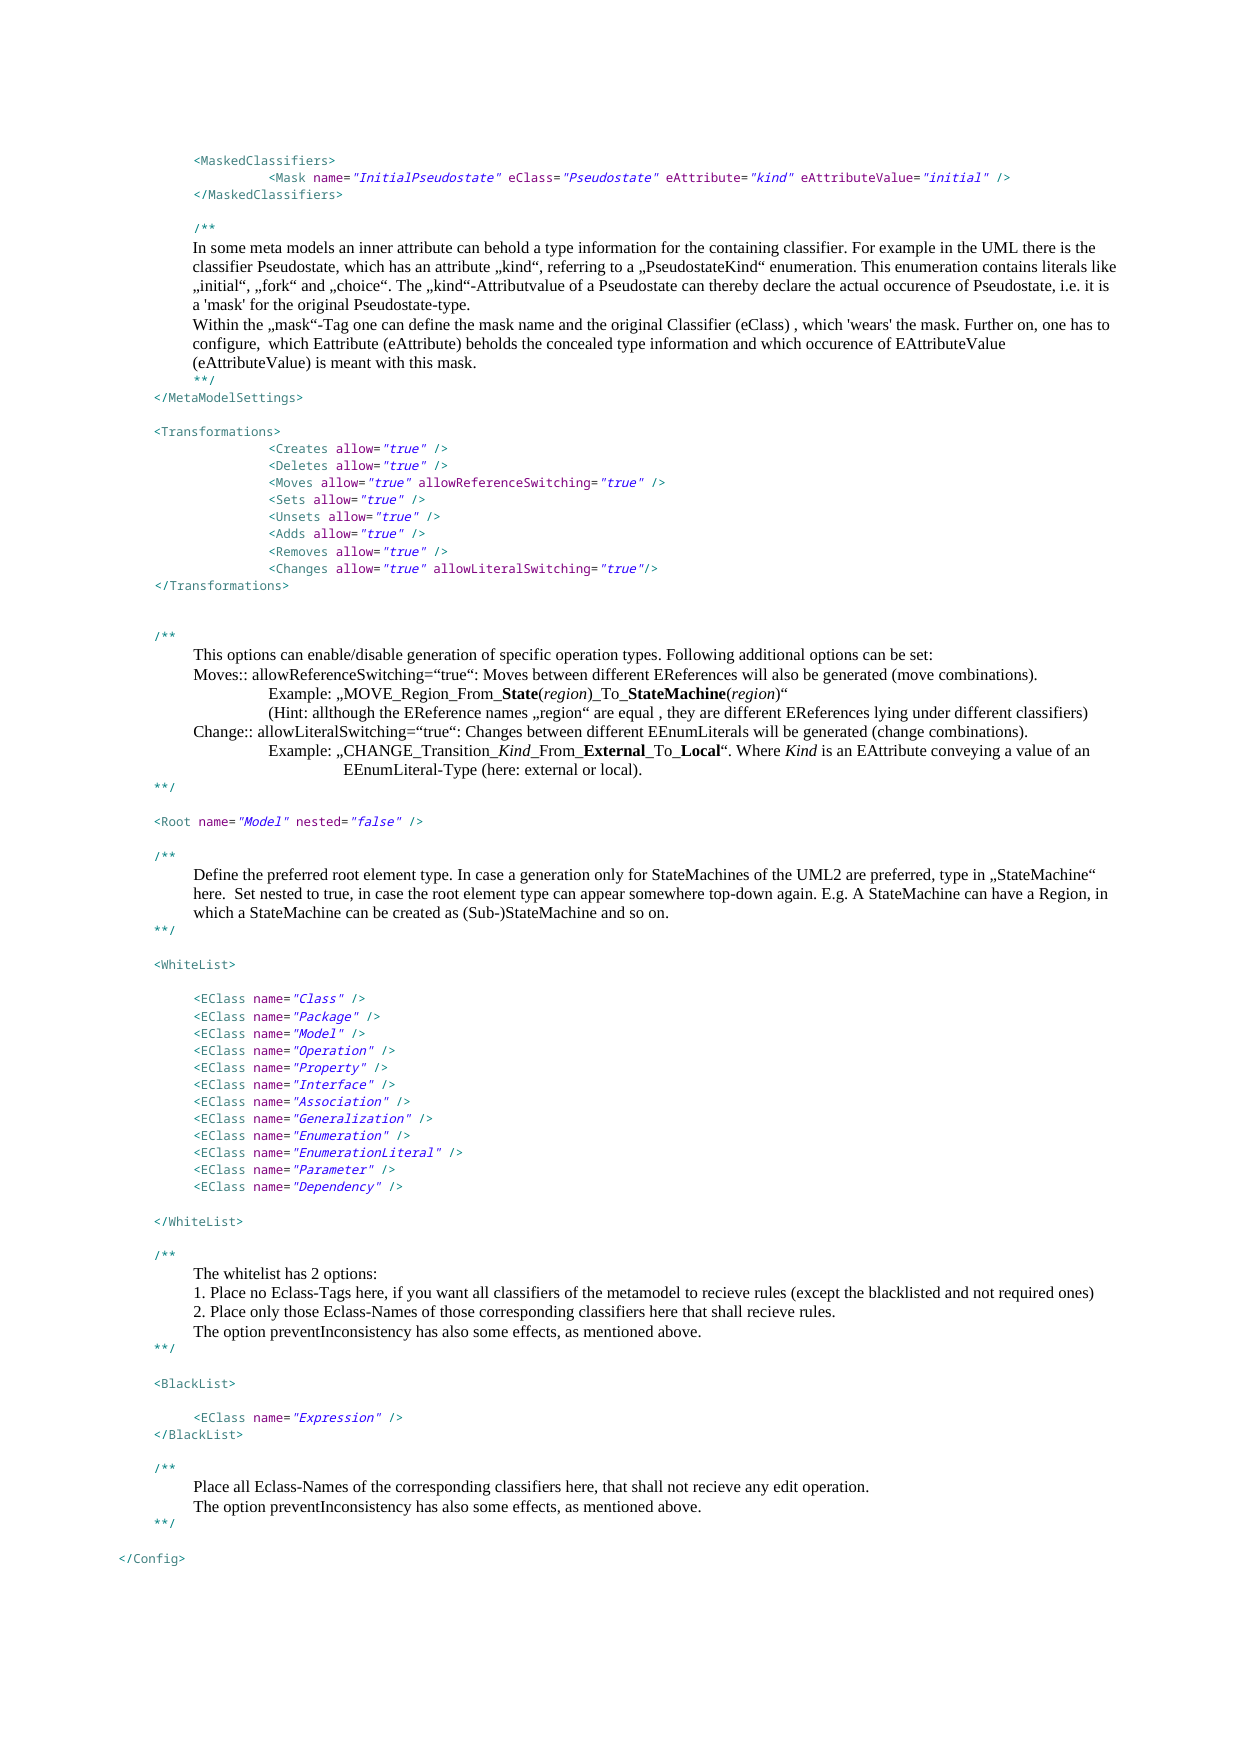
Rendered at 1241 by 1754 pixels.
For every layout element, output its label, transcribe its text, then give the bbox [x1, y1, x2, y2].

text <Unsets allow="true" /> [118, 508, 1122, 526]
text <Transformations> [118, 423, 1122, 440]
text <EClass name="Dependency" /> [118, 1178, 1122, 1196]
text <EClass name="EnumerationLiteral" /> [118, 1144, 1122, 1161]
text Place all Eclass-Names of the corresponding classifiers here, that shall not recieve any edit operation. [118, 1477, 1122, 1496]
text <Moves allow="true" allowReferenceSwitching="true" /> [118, 474, 1122, 491]
text /** [118, 628, 1122, 645]
text The option preventInconsistency has also some effects, as mentioned above. [193, 1496, 1122, 1516]
text **/ [118, 779, 1122, 796]
text Define the preferred root element type. In case a generation only for StateMachines of the UML2 are preferred, type in „StateMachine“ here. Set nested to true, in case the root element type can appear somewhere top-down again. E.g. A StateMachine can have a Region, in which a StateMachine can be created as (Sub-)StateMachine and so on. [118, 865, 1122, 922]
text <MaskedClassifiers> [118, 152, 1122, 169]
text </BlackList> [118, 1426, 1122, 1443]
text /** [118, 1460, 1122, 1477]
text <EClass name="Interface" /> [118, 1076, 1122, 1093]
text </Transformations> [118, 577, 1122, 594]
text (Hint: allthough the EReference names „region“ are equal , they are different EReferences lying under different classifiers) [118, 703, 1122, 722]
text <WhiteList> [118, 956, 1122, 973]
text <EClass name="Association" /> [118, 1093, 1122, 1110]
text The whitelist has 2 options: [118, 1264, 1122, 1283]
text Change:: allowLiteralSwitching=“true“: Changes between different EEnumLiterals will be generated (change combinations). [118, 722, 1122, 741]
text <Sets allow="true" /> [118, 491, 1122, 508]
text </Config> [118, 1550, 1122, 1567]
text Within the „mask“-Tag one can define the mask name and the original Classifier (eClass) , which 'wears' the mask. Further on, one has to configure, which Eattribute (eAttribute) beholds the concealed type information and which occurence of EAttributeValue (eAttributeValue) is meant with this mask. [118, 314, 1122, 372]
text /** [118, 1247, 1122, 1264]
text <Removes allow="true" /> [118, 543, 1122, 560]
text <Adds allow="true" /> [118, 526, 1122, 543]
text <EClass name="Parameter" /> [118, 1161, 1122, 1178]
text <Creates allow="true" /> [118, 440, 1122, 457]
text **/ [118, 1341, 1122, 1358]
text <EClass name="Generalization" /> [118, 1110, 1122, 1127]
text /** [118, 848, 1122, 865]
text <Deletes allow="true" /> [118, 457, 1122, 474]
text The option preventInconsistency has also some effects, as mentioned above. [193, 1321, 1122, 1341]
text Moves:: allowReferenceSwitching=“true“: Moves between different EReferences will also be generated (move combinations). [118, 664, 1122, 683]
text <EClass name="Model" /> [118, 1025, 1122, 1042]
text **/ [118, 1516, 1122, 1533]
text <Mask name="InitialPseudostate" eClass="Pseudostate" eAttribute="kind" eAttributeValue="initial" /> [118, 169, 1122, 186]
text /** [118, 221, 1122, 238]
text **/ [118, 372, 1122, 389]
text </MetaModelSettings> [118, 389, 1122, 406]
text </WhiteList> [118, 1213, 1122, 1230]
text In some meta models an inner attribute can behold a type information for the containing classifier. For example in the UML there is the classifier Pseudostate, which has an attribute „kind“, referring to a „PseudostateKind“ enumeration. This enumeration contains literals like „initial“, „fork“ and „choice“. The „kind“-Attributvalue of a Pseudostate can thereby declare the actual occurence of Pseudostate, i.e. it is a 'mask' for the original Pseudostate-type. [118, 238, 1122, 314]
text Example: „CHANGE_Transition_Kind_From_External_To_Local“. Where Kind is an EAttribute conveying a value of an EEnumLiteral-Type (here: external or local). [118, 741, 1122, 779]
text <EClass name="Property" /> [118, 1059, 1122, 1076]
text </MaskedClassifiers> [118, 186, 1122, 203]
text **/ [118, 922, 1122, 939]
text <EClass name="Operation" /> [118, 1042, 1122, 1059]
text <EClass name="Class" /> [118, 991, 1122, 1008]
text <EClass name="Package" /> [118, 1008, 1122, 1025]
text 2. Place only those Eclass-Names of those corresponding classifiers here that shall recieve rules. [193, 1302, 1122, 1321]
text Example: „MOVE_Region_From_State(region)_To_StateMachine(region)“ [118, 683, 1122, 703]
text <EClass name="Expression" /> [118, 1409, 1122, 1426]
text 1. Place no Eclass-Tags here, if you want all classifiers of the metamodel to recieve rules (except the blacklisted and not required ones) [193, 1283, 1122, 1302]
text <EClass name="Enumeration" /> [118, 1127, 1122, 1144]
text This options can enable/disable generation of specific operation types. Following additional options can be set: [118, 645, 1122, 664]
text <Changes allow="true" allowLiteralSwitching="true"/> [118, 560, 1122, 577]
text <Root name="Model" nested="false" /> [118, 813, 1122, 831]
text <BlackList> [118, 1375, 1122, 1392]
